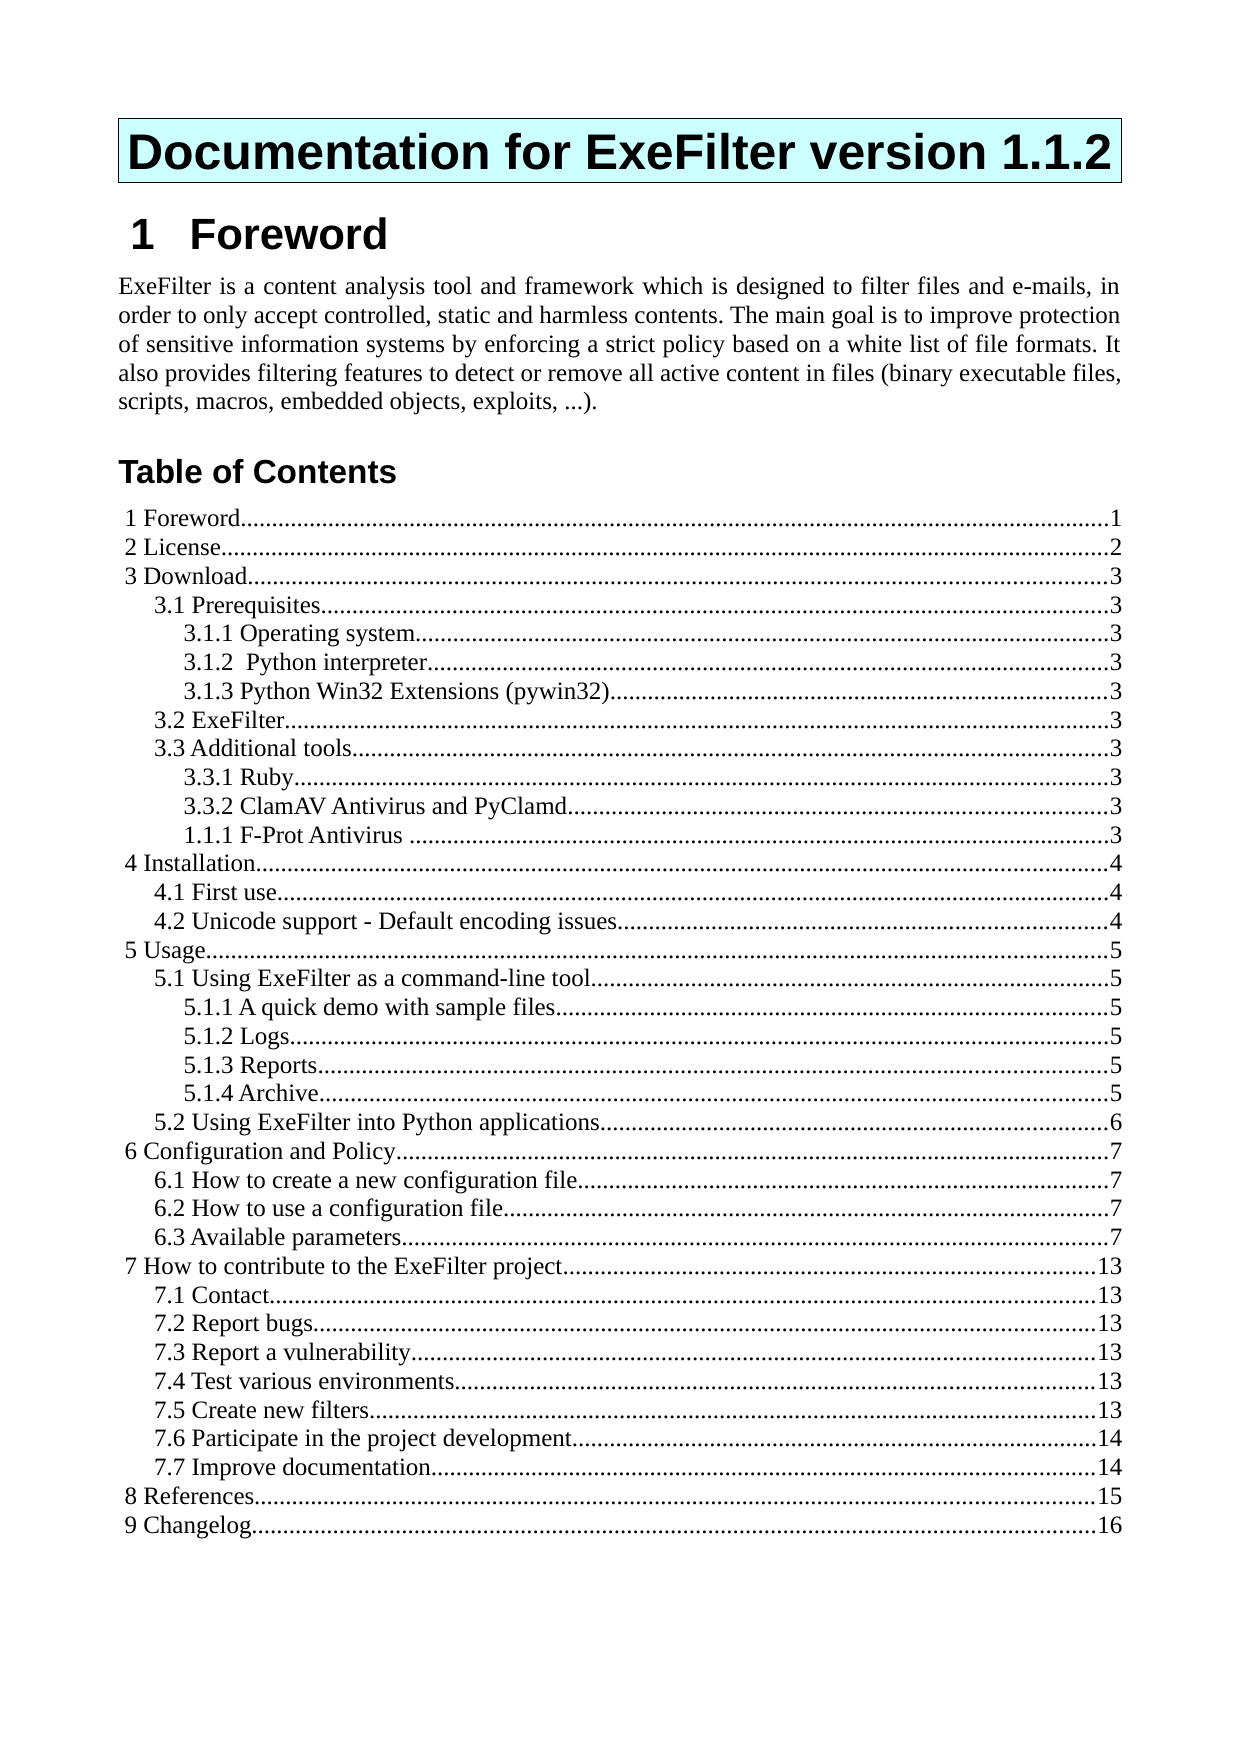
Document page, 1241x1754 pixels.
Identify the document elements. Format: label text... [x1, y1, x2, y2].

text 3.3 Additional tools 3 [148, 733, 1122, 762]
text 3.3.1 Ruby 3 [177, 762, 1122, 791]
text 3.2 ExeFilter 3 [148, 705, 1122, 733]
text 5.1.2 Logs 5 [177, 1021, 1122, 1050]
text 3 Download 3 [118, 561, 1122, 590]
text 1.1.1 F-Prot Antivirus 3 [177, 820, 1122, 848]
text Documentation for ExeFilter version 1.1.2 [119, 119, 1121, 182]
text 4.2 Unicode support - Default encoding issues 4 [148, 906, 1122, 935]
text ExeFilter is a content analysis tool and framework which is designed to filter files and e-mails, in order to only accept controlled, static and harmless contents. The main goal is to improve protection of sensitive information systems by enforcing a strict policy based on a white list of file formats. It also provides filtering features to detect or remove all active content in files (binary executable files, scripts, macros, embedded objects, exploits, ...). [118, 271, 1122, 415]
text 1 Foreword 1 [118, 503, 1122, 532]
text 4 Installation 4 [118, 848, 1122, 877]
text 7.1 Contact 13 [148, 1280, 1122, 1308]
text 5.2 Using ExeFilter into Python applications 6 [148, 1107, 1122, 1136]
text 6.1 How to create a new configuration file 7 [148, 1165, 1122, 1193]
text 7.7 Improve documentation 14 [148, 1452, 1122, 1481]
text 3.1.2 Python interpreter 3 [177, 647, 1122, 676]
subtitle Table of Contents [118, 453, 1122, 491]
subtitle Foreword [118, 208, 1122, 259]
text 6.3 Available parameters 7 [148, 1222, 1122, 1251]
text 5.1 Using ExeFilter as a command-line tool 5 [148, 963, 1122, 992]
text 4.1 First use 4 [148, 877, 1122, 906]
text 5.1.4 Archive 5 [177, 1078, 1122, 1107]
text 3.1.1 Operating system 3 [177, 618, 1122, 647]
text 5.1.3 Reports 5 [177, 1050, 1122, 1078]
text 7 How to contribute to the ExeFilter project 13 [118, 1251, 1122, 1280]
text 8 References 15 [118, 1481, 1122, 1510]
text 5.1.1 A quick demo with sample files 5 [177, 992, 1122, 1021]
text 2 License 2 [118, 532, 1122, 561]
text 7.3 Report a vulnerability 13 [148, 1337, 1122, 1366]
text 5 Usage 5 [118, 935, 1122, 963]
text 7.6 Participate in the project development 14 [148, 1423, 1122, 1452]
text 9 Changelog 16 [118, 1510, 1122, 1538]
text 3.1.3 Python Win32 Extensions (pywin32) 3 [177, 676, 1122, 705]
text 3.3.2 ClamAV Antivirus and PyClamd 3 [177, 791, 1122, 820]
text 6 Configuration and Policy 7 [118, 1136, 1122, 1165]
text 7.5 Create new filters 13 [148, 1395, 1122, 1423]
text 7.2 Report bugs 13 [148, 1308, 1122, 1337]
text 7.4 Test various environments 13 [148, 1366, 1122, 1395]
text 3.1 Prerequisites 3 [148, 590, 1122, 618]
text 6.2 How to use a configuration file 7 [148, 1193, 1122, 1222]
